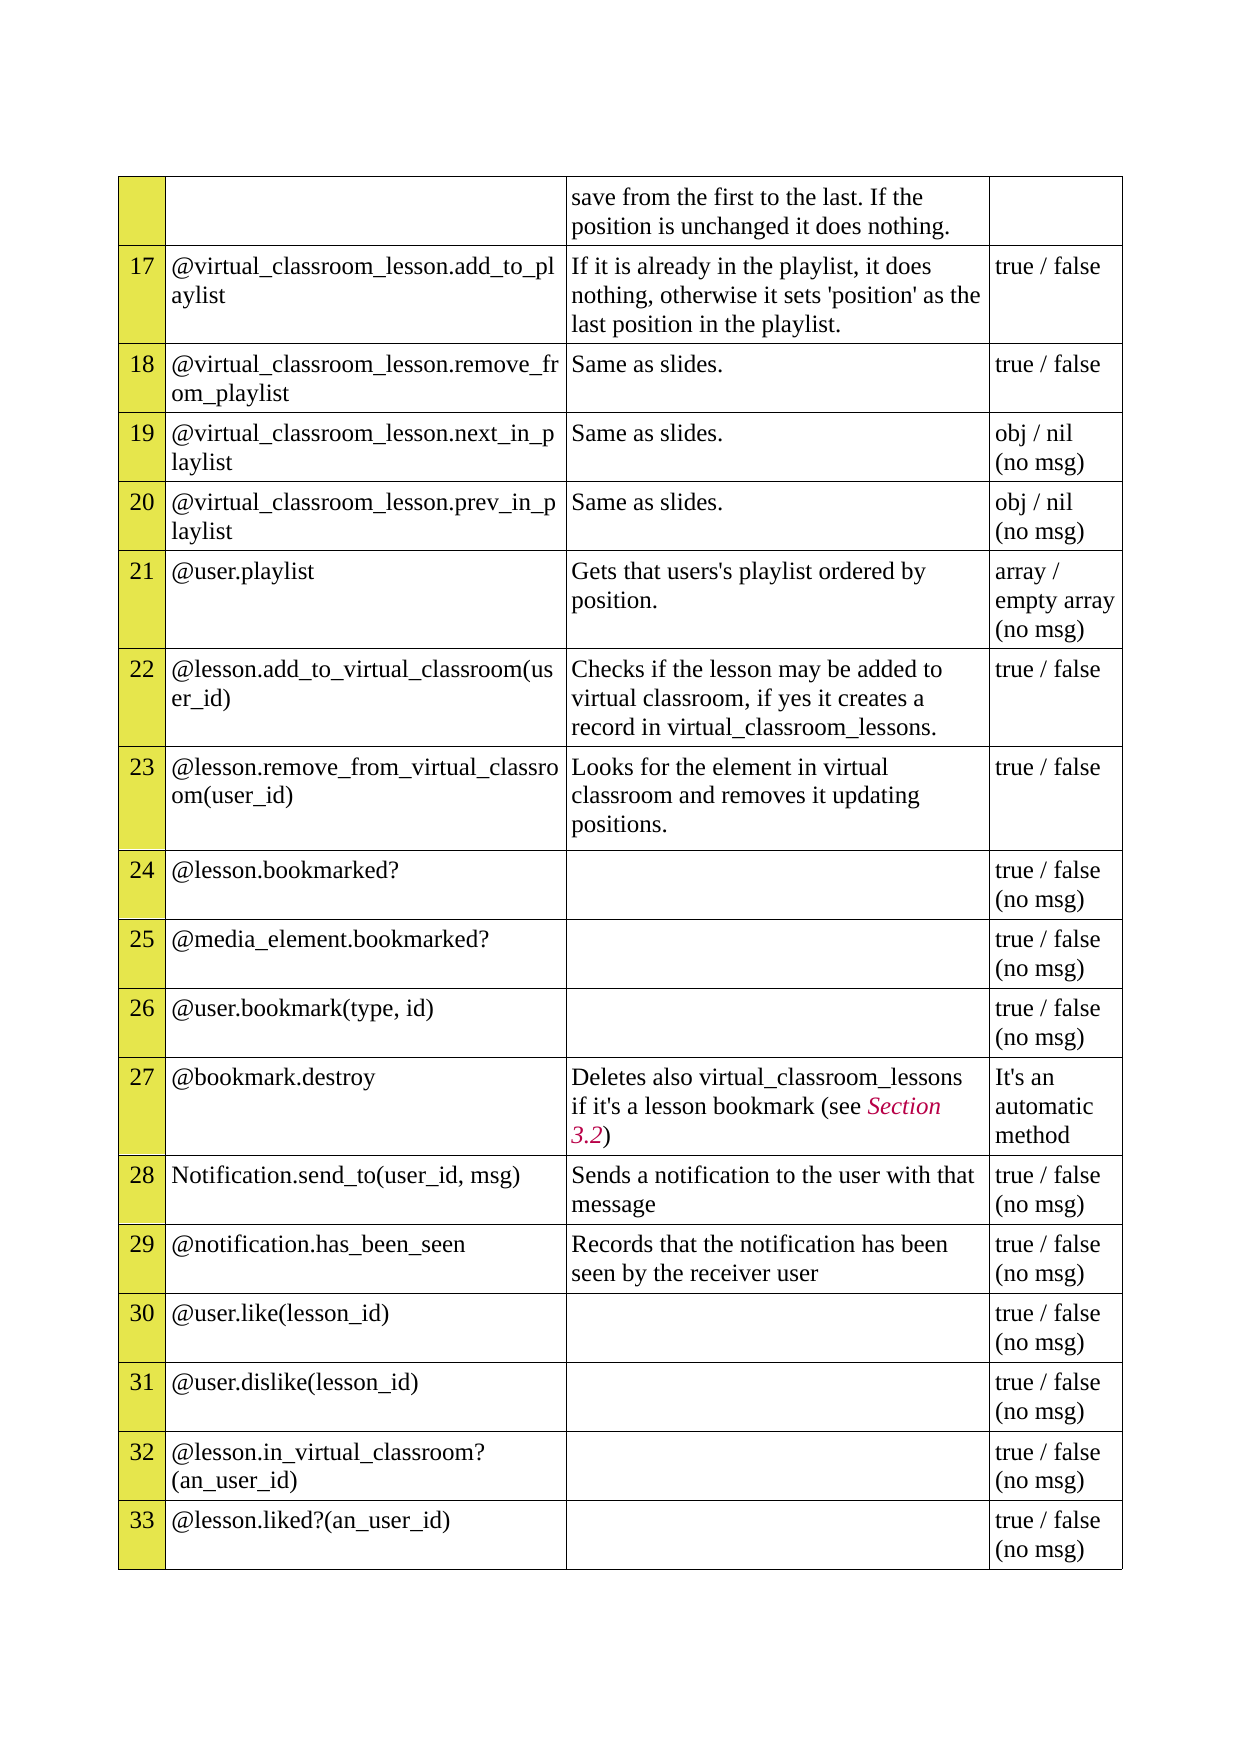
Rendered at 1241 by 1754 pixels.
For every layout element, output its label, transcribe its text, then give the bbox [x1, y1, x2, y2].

table_cell 25 [119, 920, 165, 988]
table_cell @virtual_classroom_lesson.add_to_playlist [166, 246, 566, 343]
table_cell obj / nil (no msg) [990, 413, 1122, 481]
table_cell true / false [990, 649, 1122, 746]
table_cell 33 [119, 1501, 165, 1569]
table_cell true / false [990, 747, 1122, 849]
table_cell [119, 177, 165, 245]
table_cell save from the first to the last. If the position is unchanged it does nothing. [567, 177, 989, 245]
table_cell @lesson.liked?(an_user_id) [166, 1501, 566, 1569]
table_cell [567, 1501, 989, 1569]
table_cell @notification.has_been_seen [166, 1225, 566, 1293]
table_cell 24 [119, 851, 165, 918]
table_cell 21 [119, 551, 165, 648]
table_cell true / false (no msg) [990, 1294, 1122, 1362]
table_cell Looks for the element in virtual classroom and removes it updating positions. [567, 747, 989, 849]
table_cell 28 [119, 1156, 165, 1223]
table_cell It's an automatic method [990, 1058, 1122, 1154]
table_cell [567, 989, 989, 1057]
table_cell true / false (no msg) [990, 1225, 1122, 1293]
table_cell Deletes also virtual_classroom_lessons if it's a lesson bookmark (see Section 3.2) [567, 1058, 989, 1154]
table_cell @user.like(lesson_id) [166, 1294, 566, 1362]
table_cell @user.playlist [166, 551, 566, 648]
table_cell true / false [990, 246, 1122, 343]
table_cell [166, 177, 566, 245]
table_cell true / false (no msg) [990, 920, 1122, 988]
table_cell 20 [119, 482, 165, 550]
table_cell true / false (no msg) [990, 1501, 1122, 1569]
table_cell Records that the notification has been seen by the receiver user [567, 1225, 989, 1293]
table_cell true / false (no msg) [990, 989, 1122, 1057]
table_cell 29 [119, 1225, 165, 1293]
table_cell [567, 1363, 989, 1431]
table_cell true / false (no msg) [990, 1363, 1122, 1431]
table_cell [567, 851, 989, 918]
table_cell true / false (no msg) [990, 1156, 1122, 1223]
table_cell 30 [119, 1294, 165, 1362]
table_cell @lesson.bookmarked? [166, 851, 566, 918]
table_cell Same as slides. [567, 413, 989, 481]
table_cell 31 [119, 1363, 165, 1431]
table_cell 22 [119, 649, 165, 746]
table_cell If it is already in the playlist, it does nothing, otherwise it sets 'position' as the last position in the playlist. [567, 246, 989, 343]
table_cell Same as slides. [567, 482, 989, 550]
table_cell Same as slides. [567, 344, 989, 412]
table_cell @lesson.add_to_virtual_classroom(user_id) [166, 649, 566, 746]
table_cell Notification.send_to(user_id, msg) [166, 1156, 566, 1223]
table_cell @user.dislike(lesson_id) [166, 1363, 566, 1431]
table_cell @media_element.bookmarked? [166, 920, 566, 988]
table_cell 27 [119, 1058, 165, 1154]
table_cell 18 [119, 344, 165, 412]
table_cell [567, 1294, 989, 1362]
table_cell [567, 1432, 989, 1500]
table_cell @virtual_classroom_lesson.remove_from_playlist [166, 344, 566, 412]
table_cell 32 [119, 1432, 165, 1500]
table_cell Sends a notification to the user with that message [567, 1156, 989, 1223]
table_cell true / false (no msg) [990, 1432, 1122, 1500]
table_cell [567, 920, 989, 988]
table_cell Gets that users's playlist ordered by position. [567, 551, 989, 648]
table_cell @lesson.remove_from_virtual_classroom(user_id) [166, 747, 566, 849]
table_cell 23 [119, 747, 165, 849]
table_cell obj / nil (no msg) [990, 482, 1122, 550]
table_cell array / empty array (no msg) [990, 551, 1122, 648]
table_cell @virtual_classroom_lesson.prev_in_playlist [166, 482, 566, 550]
table_cell Checks if the lesson may be added to virtual classroom, if yes it creates a record in virtual_classroom_lessons. [567, 649, 989, 746]
table_cell 17 [119, 246, 165, 343]
table_cell @bookmark.destroy [166, 1058, 566, 1154]
table_cell @virtual_classroom_lesson.next_in_playlist [166, 413, 566, 481]
table_cell @lesson.in_virtual_classroom?(an_user_id) [166, 1432, 566, 1500]
table_cell true / false [990, 344, 1122, 412]
table_cell 26 [119, 989, 165, 1057]
table_cell @user.bookmark(type, id) [166, 989, 566, 1057]
table_cell [990, 177, 1122, 245]
table_cell 19 [119, 413, 165, 481]
table_cell true / false (no msg) [990, 851, 1122, 918]
